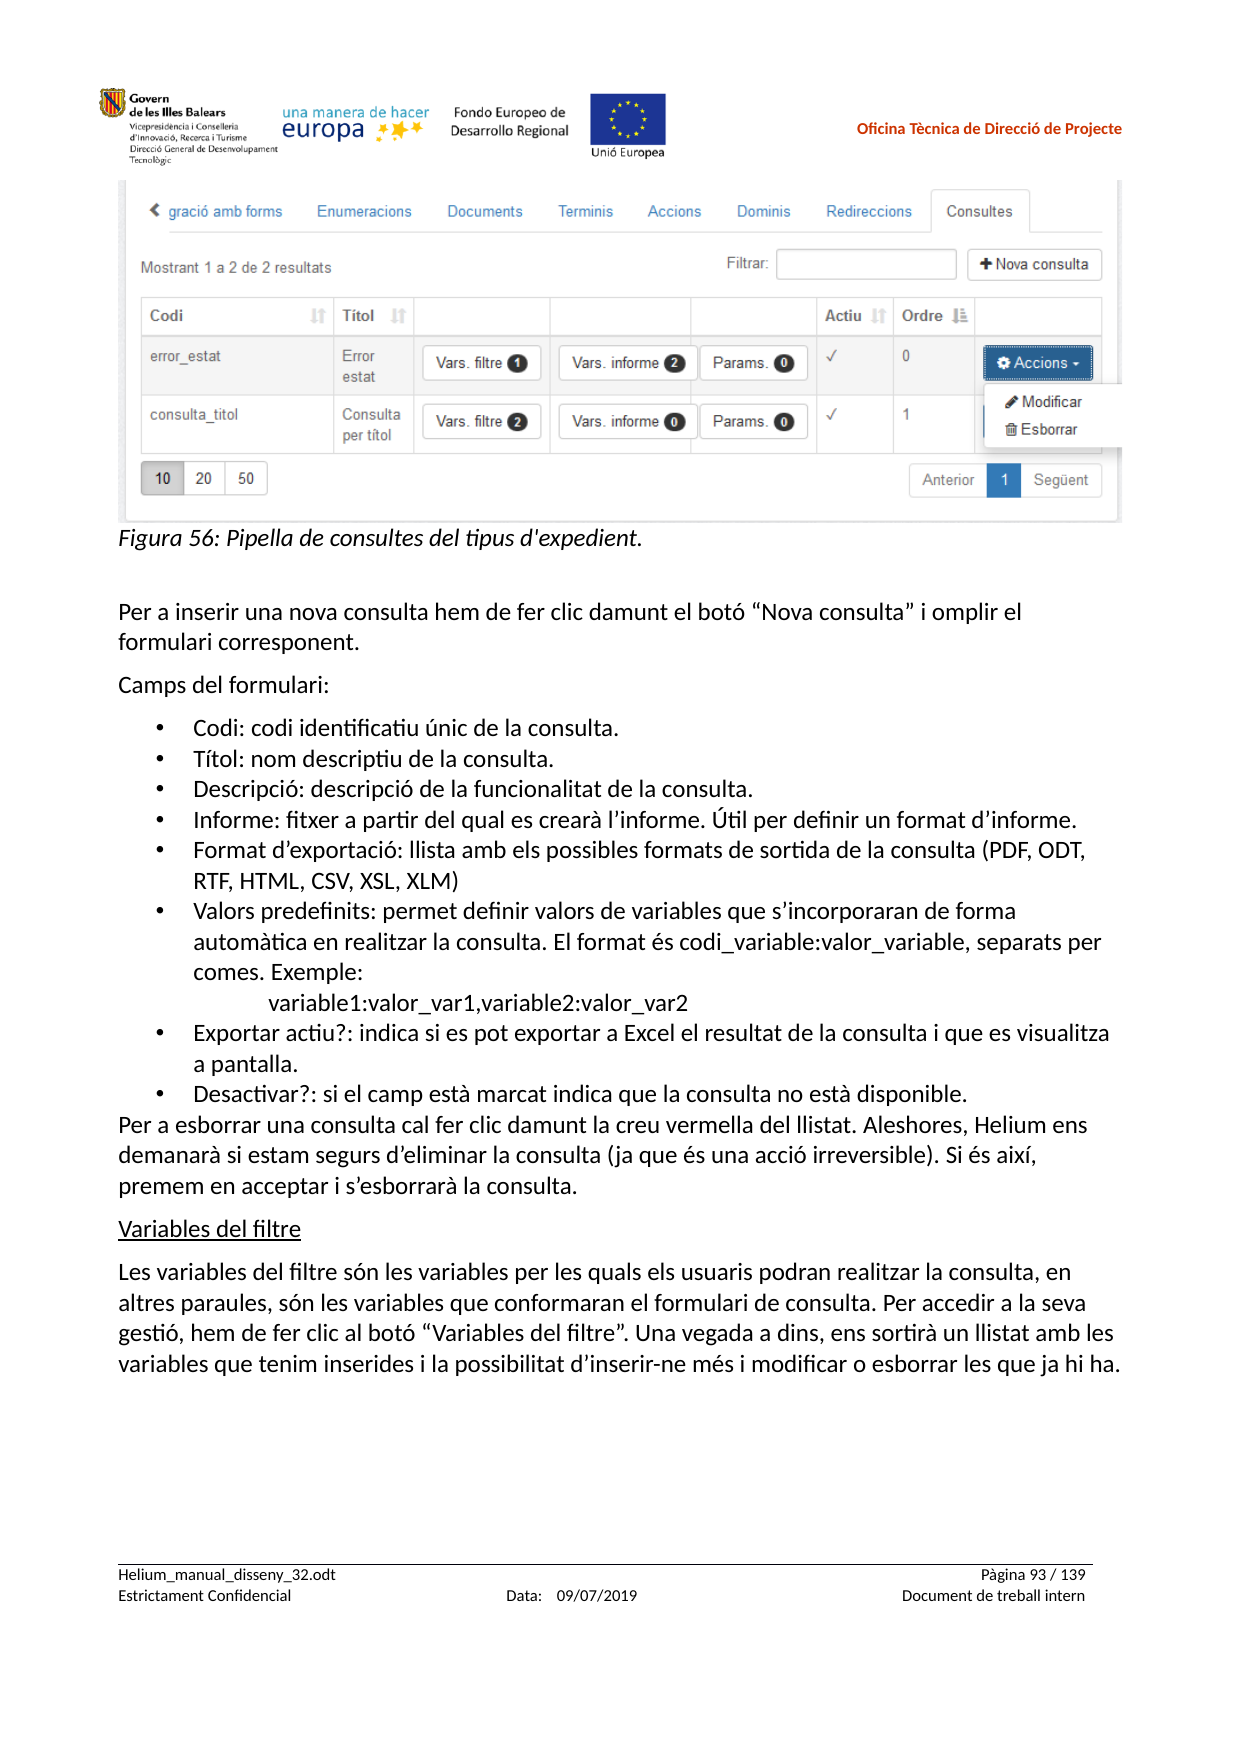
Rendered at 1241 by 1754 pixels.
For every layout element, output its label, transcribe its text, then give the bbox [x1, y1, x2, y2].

list Descripció: descripció de la funcionalitat de la consulta. [156, 773, 1122, 804]
list Format d’exportació: llista amb els possibles formats de sortida de la consulta (PDF, ODT, RTF, HTML, CSV, XSL, XLM) [156, 834, 1122, 896]
list Desactivar?: si el camp està marcat indica que la consulta no està disponible. [156, 1079, 1122, 1109]
picture [99, 87, 668, 166]
list Codi: codi identificatiu únic de la consulta. [156, 712, 1122, 743]
text Variables del filtre [118, 1213, 1122, 1244]
list Valors predefinits: permet definir valors de variables que s’incorporaran de forma automàtica en realitzar la consulta. El format és codi_variable:valor_variable, separats per comes. Exemple: variable1:valor_var1,variable2:valor_var2 [156, 896, 1122, 1018]
list Informe: fitxer a partir del qual es crearà l’informe. Útil per definir un format d’informe. [156, 804, 1122, 834]
text Les variables del filtre són les variables per les quals els usuaris podran realitzar la consulta, en altres paraules, són les variables que conformaran el formulari de consulta. Per accedir a la seva gestió, hem de fer clic al botó “Variables del filtre”. Una vegada a dins, ens sortirà un llistat amb les variables que tenim inserides i la possibilitat d’inserir-ne més i modificar o esborrar les que ja hi ha. [118, 1256, 1122, 1378]
text Figura 56: Pipella de consultes del tipus d'expedient. [118, 523, 1122, 553]
picture [118, 180, 1123, 523]
list Exportar actiu?: indica si es pot exportar a Excel el resultat de la consulta i que es visualitza a pantalla. [156, 1018, 1122, 1079]
text Camps del formulari: [118, 669, 1122, 700]
text Per a inserir una nova consulta hem de fer clic damunt el botó “Nova consulta” i omplir el formulari corresponent. [118, 596, 1122, 657]
text Per a esborrar una consulta cal fer clic damunt la creu vermella del llistat. Aleshores, Helium ens demanarà si estam segurs d’eliminar la consulta (ja que és una acció irreversible). Si és així, premem en acceptar i s’esborrarà la consulta. [118, 1109, 1122, 1201]
list Títol: nom descriptiu de la consulta. [156, 743, 1122, 773]
